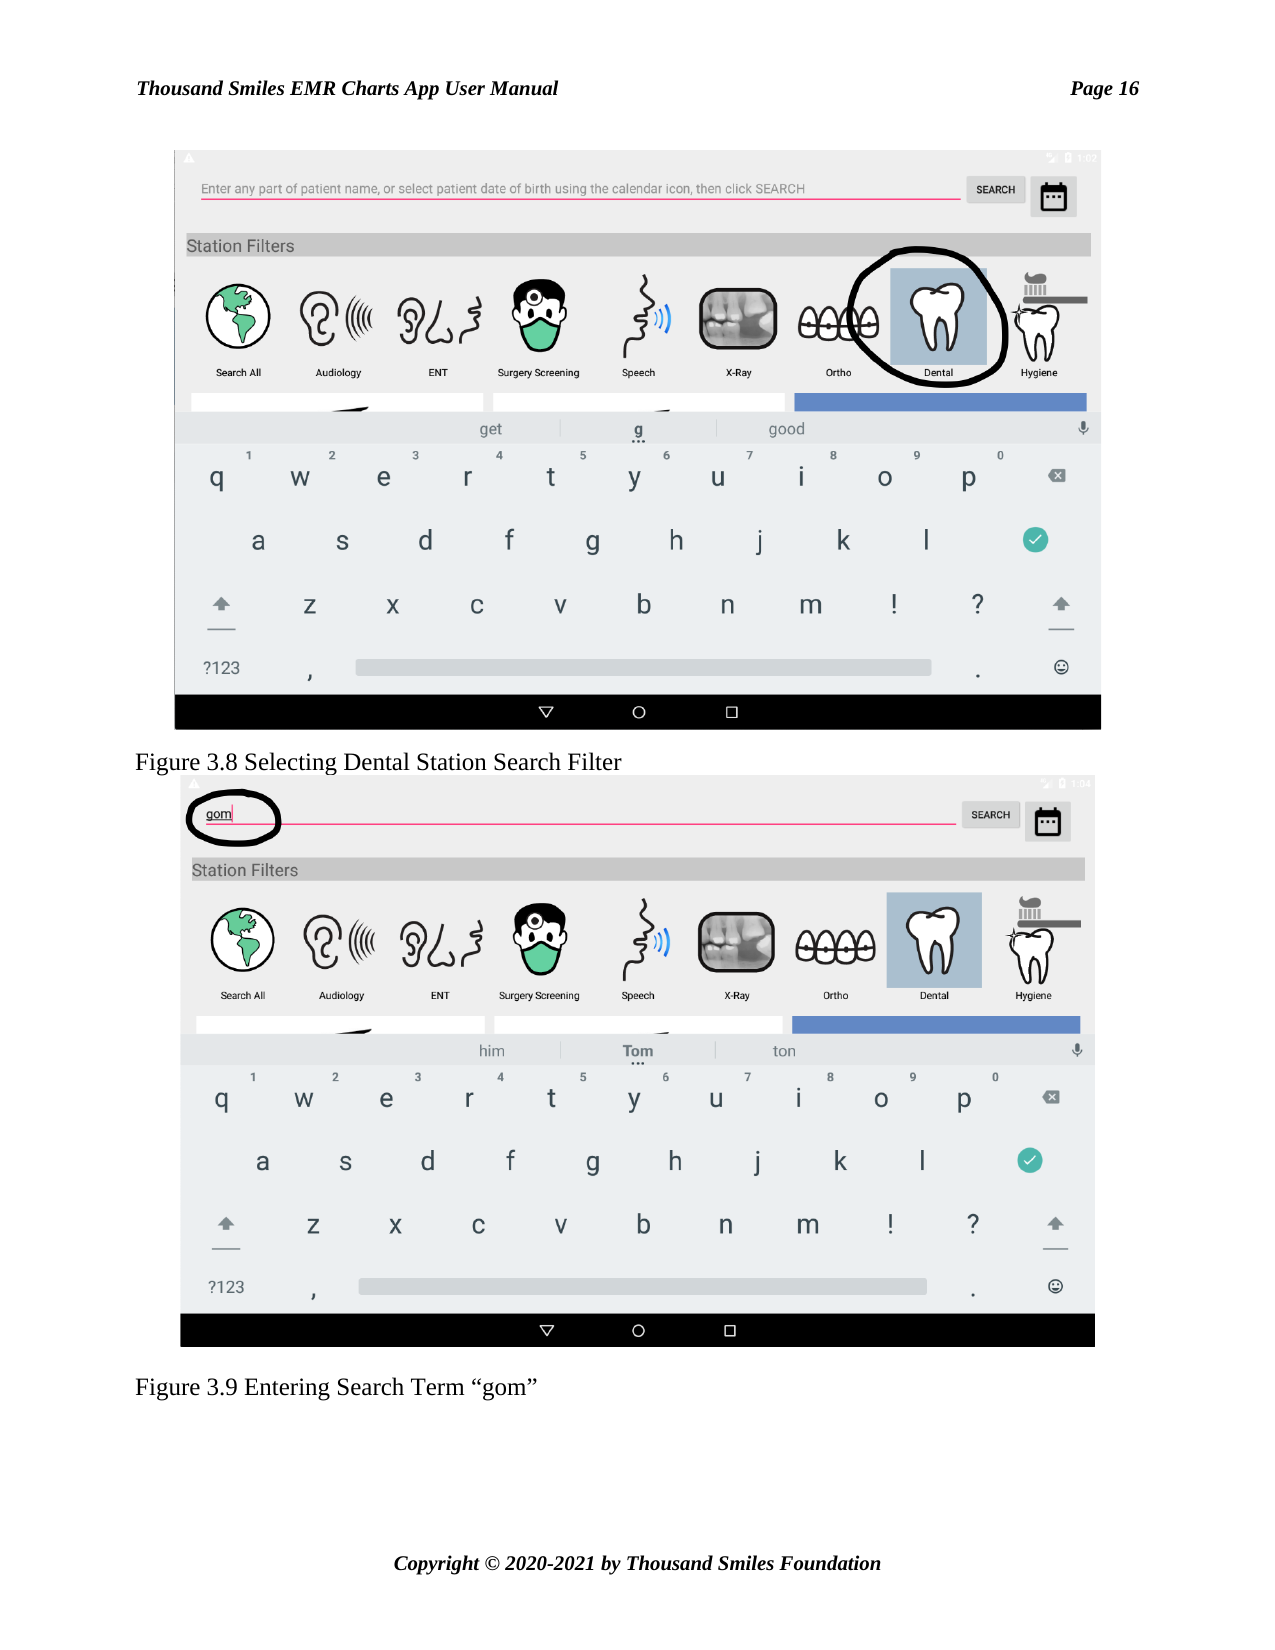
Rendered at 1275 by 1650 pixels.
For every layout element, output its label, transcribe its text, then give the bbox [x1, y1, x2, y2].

text Figure 3.8 Selecting Dental Station Search Filter [135, 750, 1140, 775]
picture [180, 775, 1095, 1347]
picture [174, 150, 1102, 730]
text Figure 3.9 Entering Search Term “gom” [135, 1375, 1140, 1400]
